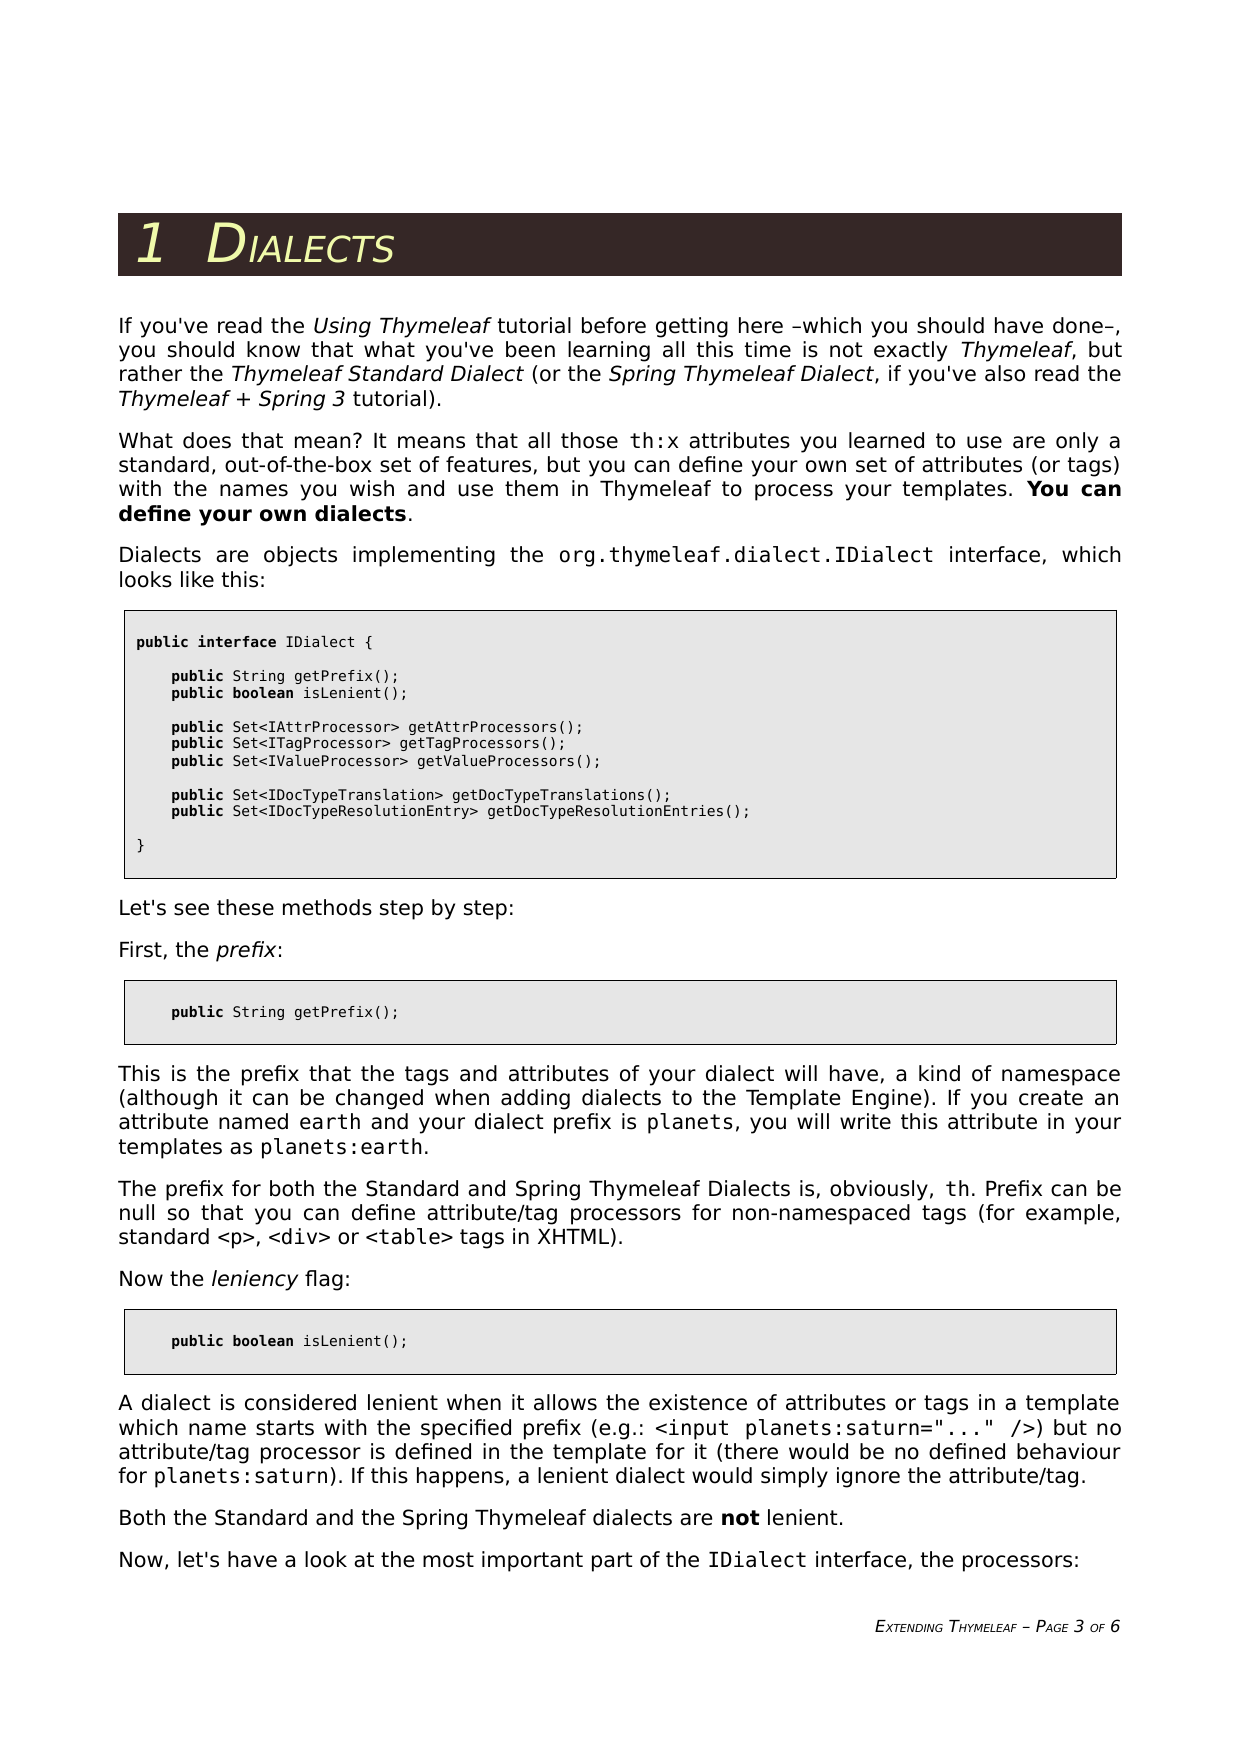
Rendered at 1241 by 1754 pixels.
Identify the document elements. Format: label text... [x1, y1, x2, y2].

text First, the prefix: [118, 938, 1122, 962]
text The prefix for both the Standard and Spring Thymeleaf Dialects is, obviously, th. Prefix can be null so that you can define attribute/tag processors for non-namespaced tags (for example, standard <p>, <div> or <table> tags in XHTML). [118, 1177, 1122, 1249]
text Now, let's have a look at the most important part of the IDialect interface, the processors: [118, 1548, 1122, 1572]
text This is the prefix that the tags and attributes of your dialect will have, a kind of namespace (although it can be changed when adding dialects to the Template Engine). If you create an attribute named earth and your dialect prefix is planets, you will write this attribute in your templates as planets:earth. [118, 1062, 1122, 1159]
text Dialects are objects implementing the org.thymeleaf.dialect.IDialect interface, which looks like this: [118, 543, 1122, 592]
text Let's see these methods step by step: [118, 896, 1122, 920]
subtitle Dialects [118, 213, 1122, 276]
text If you've read the Using Thymeleaf tutorial before getting here –which you should have done–, you should know that what you've been learning all this time is not exactly Thymeleaf, but rather the Thymeleaf Standard Dialect (or the Spring Thymeleaf Dialect, if you've also read the Thymeleaf + Spring 3 tutorial). [118, 314, 1122, 411]
text Now the leniency flag: [118, 1267, 1122, 1291]
text Both the Standard and the Spring Thymeleaf dialects are not lenient. [118, 1506, 1122, 1530]
text public interface IDialect { public String getPrefix(); public boolean isLenient(); public Set<IAttrProcessor> getAttrProcessors(); public Set<ITagProcessor> getTagProcessors(); public Set<IValueProcessor> getValueProcessors(); public Set<IDocTypeTranslation> getDocTypeTranslations(); public Set<IDocTypeResolutionEntry> getDocTypeResolutionEntries(); } [125, 611, 1116, 878]
text What does that mean? It means that all those th:x attributes you learned to use are only a standard, out-of-the-box set of features, but you can define your own set of attributes (or tags) with the names you wish and use them in Thymeleaf to process your templates. You can define your own dialects. [118, 429, 1122, 526]
text public String getPrefix(); [125, 981, 1116, 1044]
text public boolean isLenient(); [125, 1310, 1116, 1374]
text A dialect is considered lenient when it allows the existence of attributes or tags in a template which name starts with the specified prefix (e.g.: <input planets:saturn="..." />) but no attribute/tag processor is defined in the template for it (there would be no defined behaviour for planets:saturn). If this happens, a lenient dialect would simply ignore the attribute/tag. [118, 1391, 1122, 1488]
